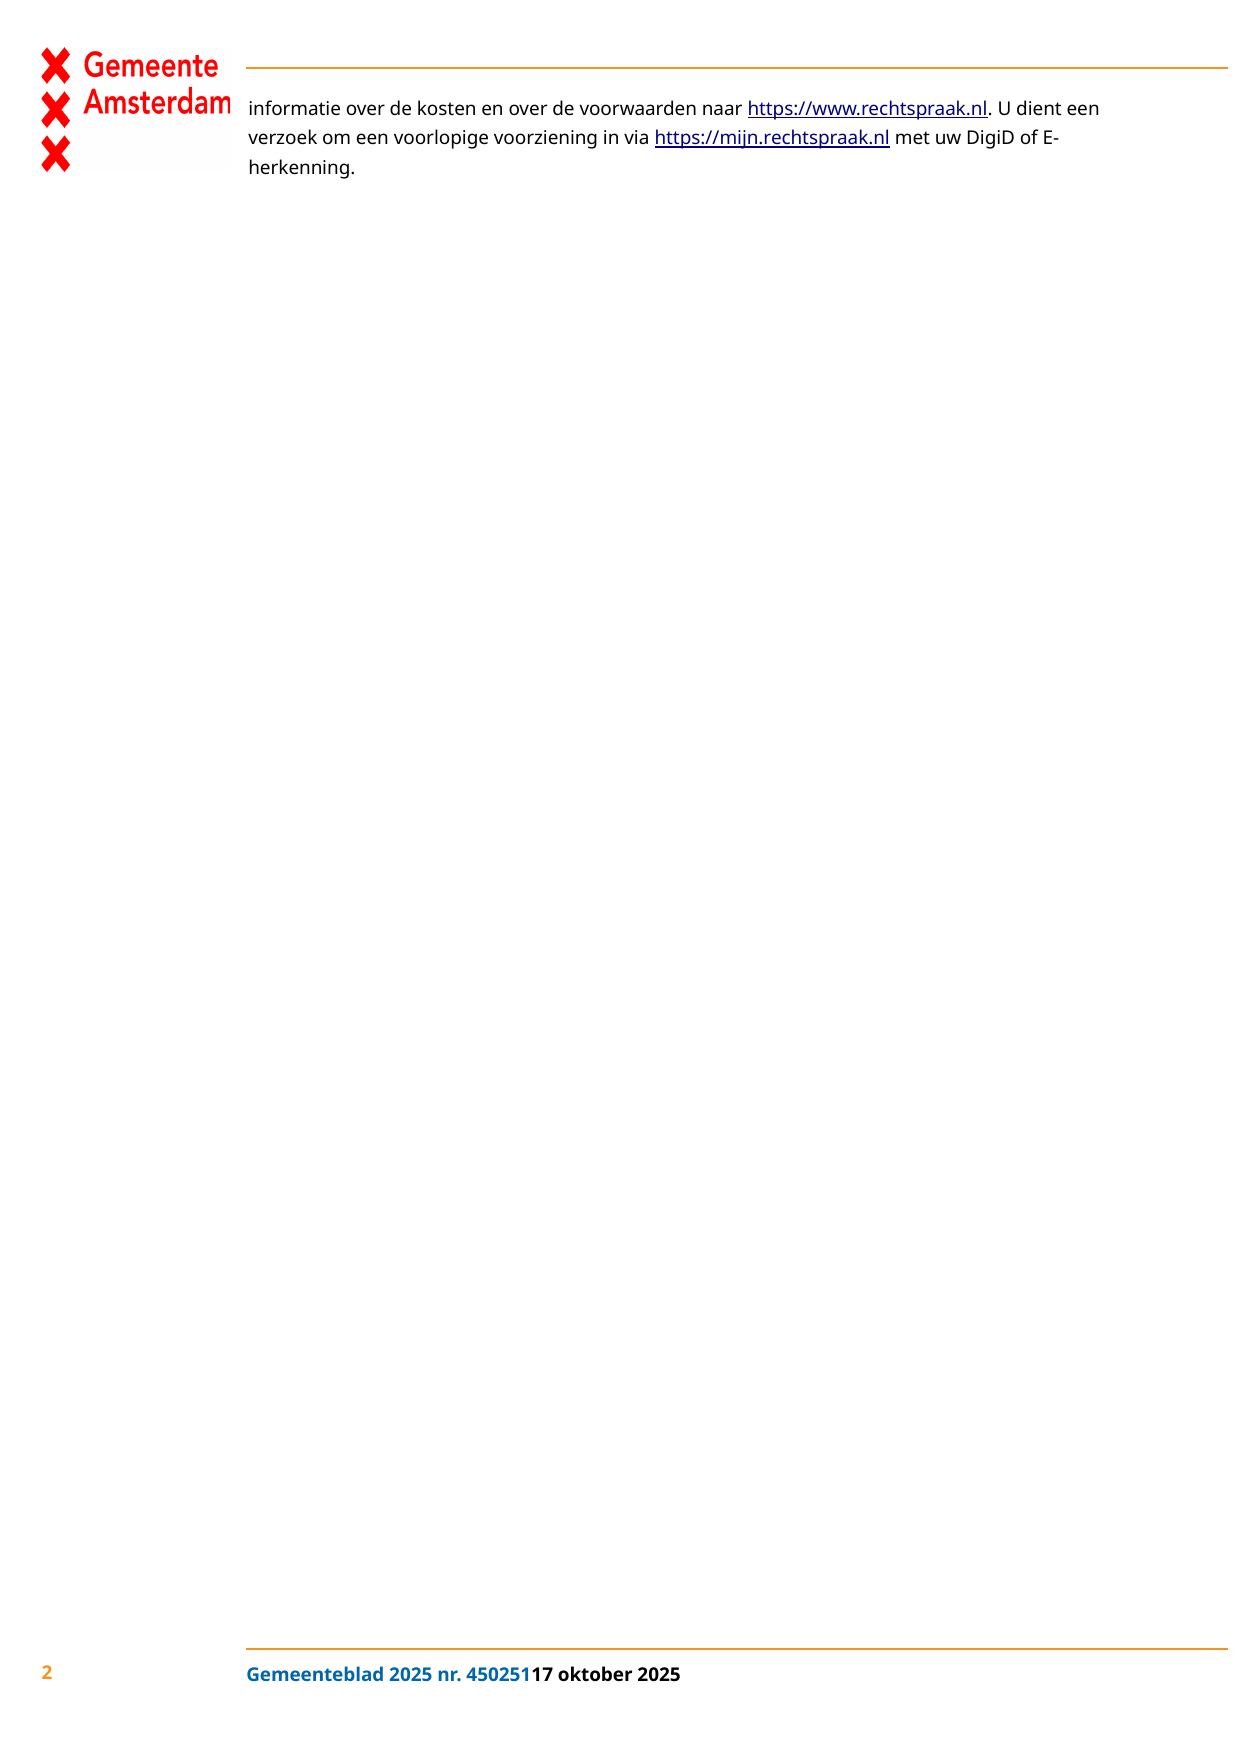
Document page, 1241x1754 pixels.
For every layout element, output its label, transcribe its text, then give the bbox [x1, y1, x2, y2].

picture [41, 47, 231, 172]
text informatie over de kosten en over de voorwaarden naar https://www.rechtspraak.nl. U dient een verzoek om een voorlopige voorziening in via https://mijn.rechtspraak.nl met uw DigiD of E-herkenning. [248, 95, 1152, 180]
